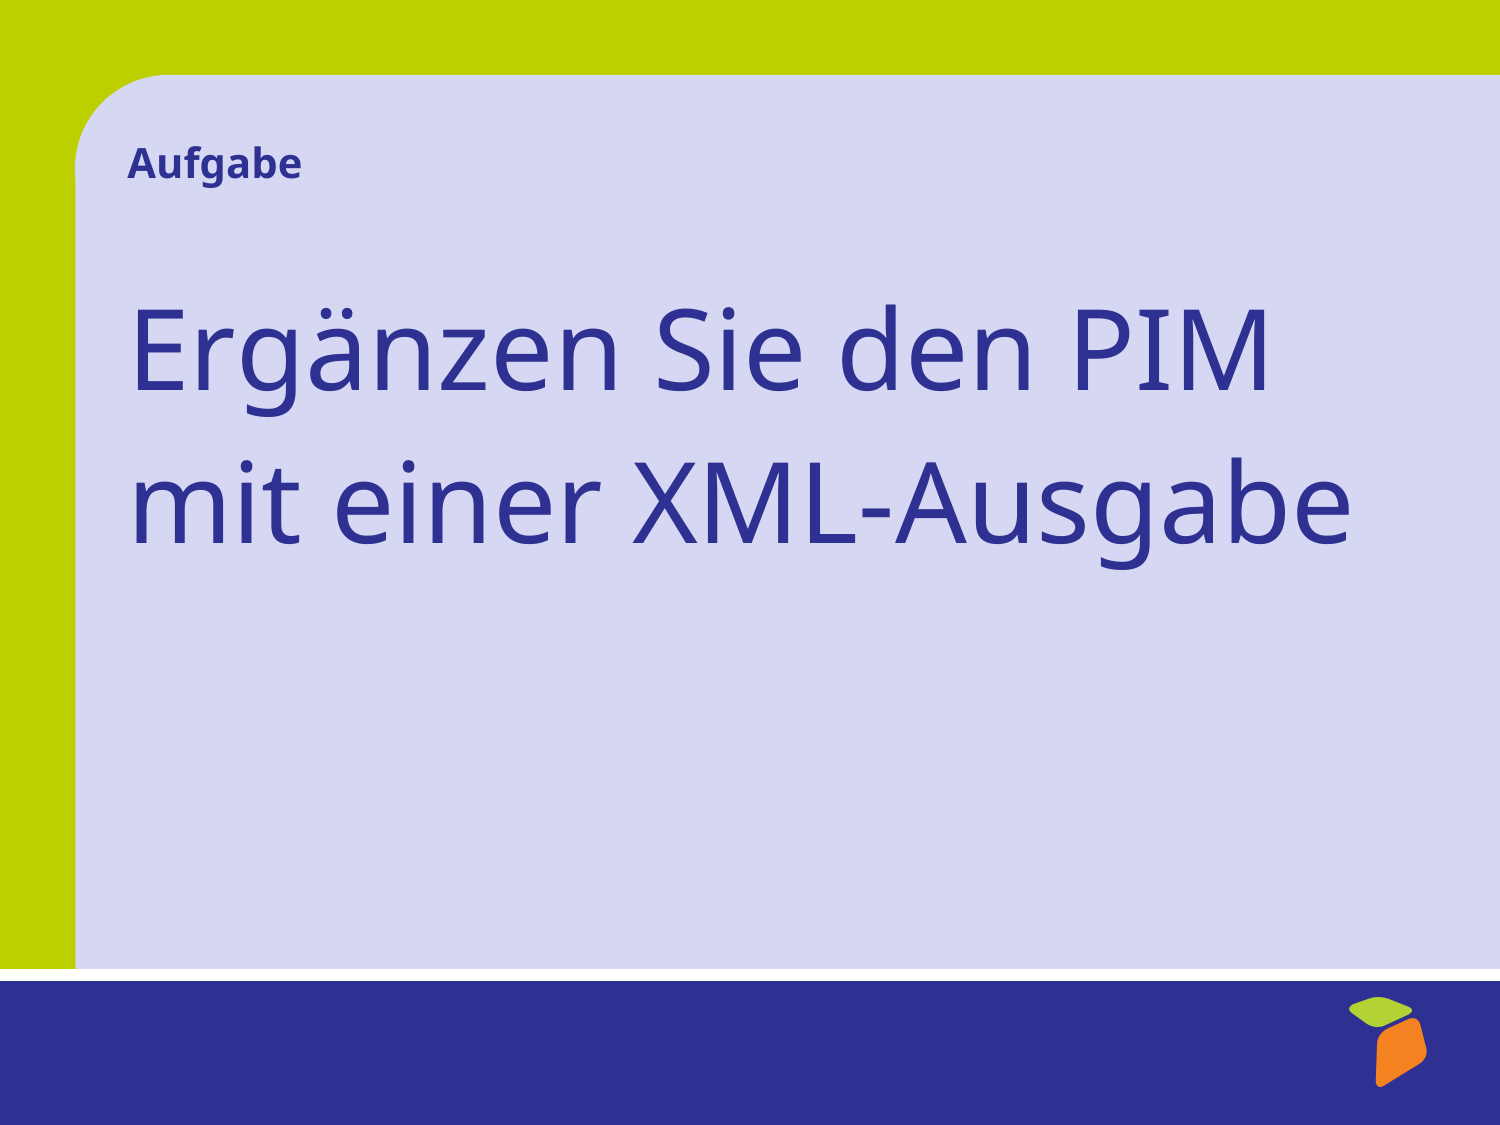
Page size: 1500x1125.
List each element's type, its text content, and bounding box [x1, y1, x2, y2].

list Ergänzen Sie den PIM mit einer XML-Ausgabe [112, 262, 1388, 1050]
picture [0, 981, 1500, 1125]
title Aufgabe [112, 112, 1388, 213]
